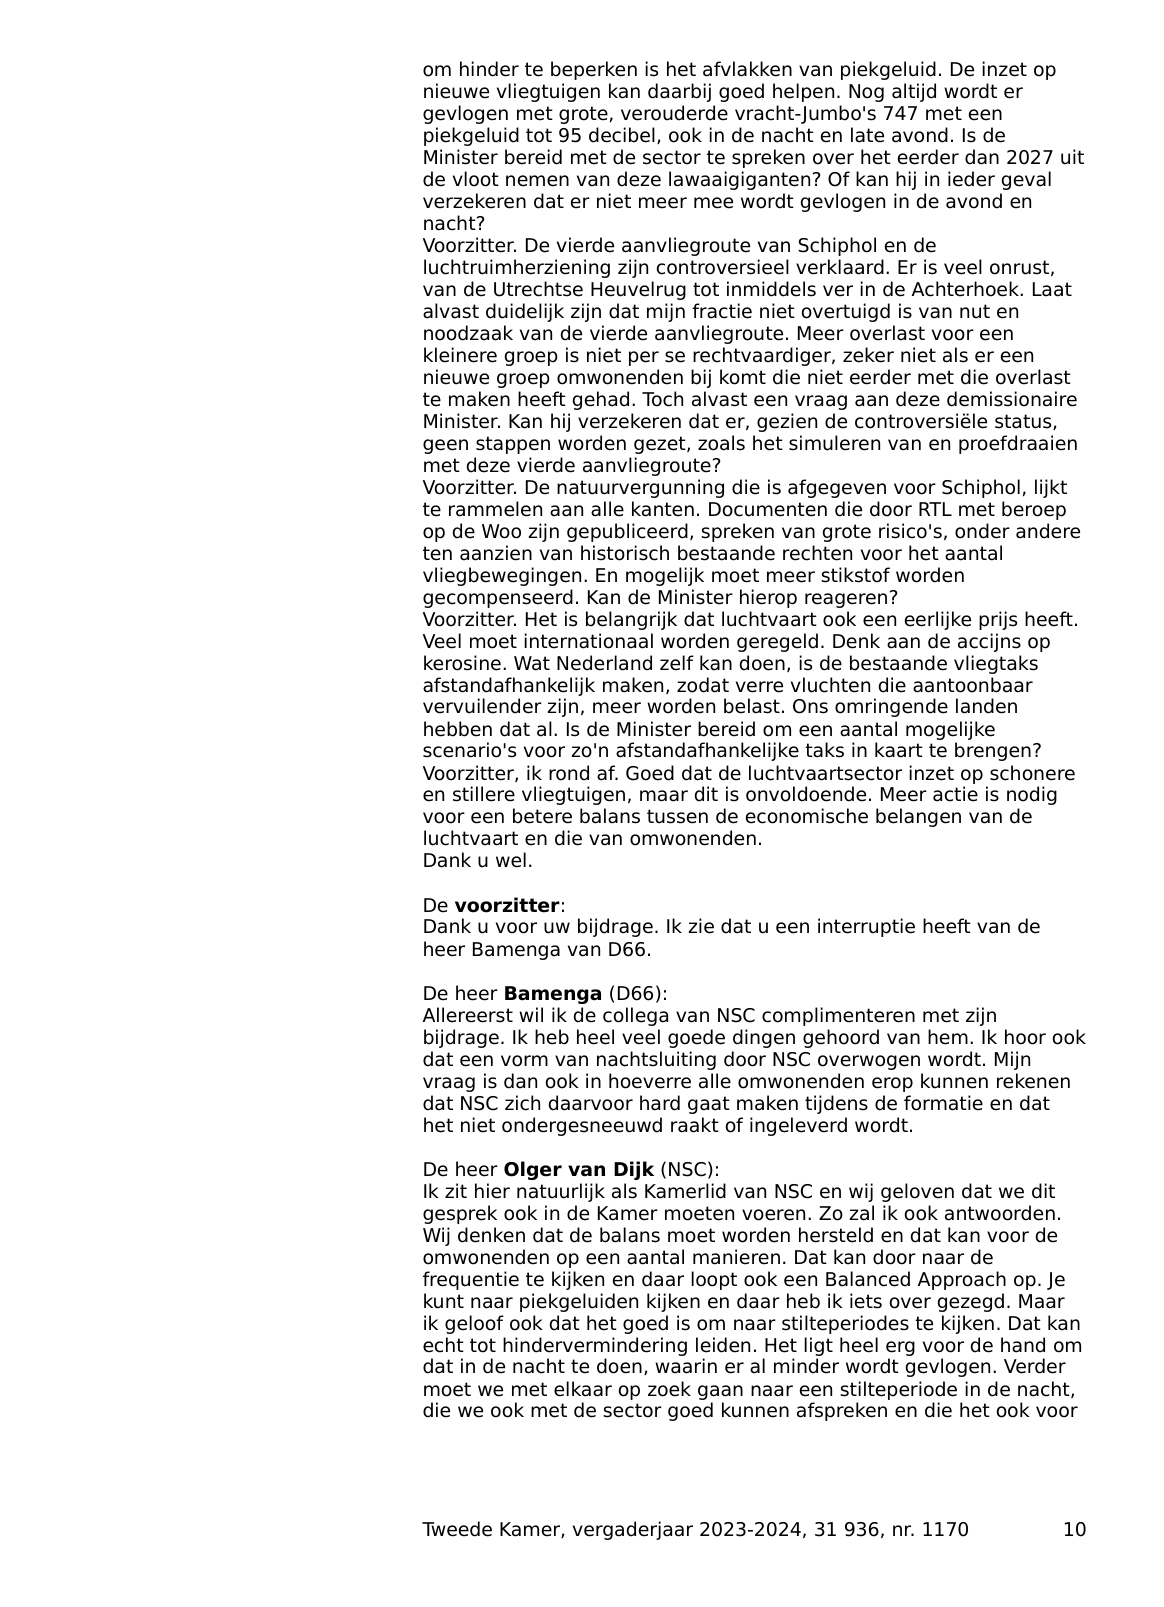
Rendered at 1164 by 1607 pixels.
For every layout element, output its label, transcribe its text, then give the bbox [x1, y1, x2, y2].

text Voorzitter. De natuurvergunning die is afgegeven voor Schiphol, lijkt te rammelen aan alle kanten. Documenten die door RTL met beroep op de Woo zijn gepubliceerd, spreken van grote risico's, onder andere ten aanzien van historisch bestaande rechten voor het aantal vliegbewegingen. En mogelijk moet meer stikstof worden gecompenseerd. Kan de Minister hierop reageren? [422, 477, 1087, 608]
text Voorzitter. Het is belangrijk dat luchtvaart ook een eerlijke prijs heeft. Veel moet internationaal worden geregeld. Denk aan de accijns op kerosine. Wat Nederland zelf kan doen, is de bestaande vliegtaks afstandafhankelijk maken, zodat verre vluchten die aantoonbaar vervuilender zijn, meer worden belast. Ons omringende landen hebben dat al. Is de Minister bereid om een aantal mogelijke scenario's voor zo'n afstandafhankelijke taks in kaart te brengen? [422, 608, 1087, 762]
text De voorzitter: [422, 894, 1087, 916]
text Ik zit hier natuurlijk als Kamerlid van NSC en wij geloven dat we dit gesprek ook in de Kamer moeten voeren. Zo zal ik ook antwoorden. Wij denken dat de balans moet worden hersteld en dat kan voor de omwonenden op een aantal manieren. Dat kan door naar de frequentie te kijken en daar loopt ook een Balanced Approach op. Je kunt naar piekgeluiden kijken en daar heb ik iets over gezegd. Maar ik geloof ook dat het goed is om naar stilteperiodes te kijken. Dat kan echt tot hindervermindering leiden. Het ligt heel erg voor de hand om dat in de nacht te doen, waarin er al minder wordt gevlogen. Verder moet we met elkaar op zoek gaan naar een stilteperiode in de nacht, die we ook met de sector goed kunnen afspreken en die het ook voor [422, 1181, 1087, 1422]
text Allereerst wil ik de collega van NSC complimenteren met zijn bijdrage. Ik heb heel veel goede dingen gehoord van hem. Ik hoor ook dat een vorm van nachtsluiting door NSC overwogen wordt. Mijn vraag is dan ook in hoeverre alle omwonenden erop kunnen rekenen dat NSC zich daarvoor hard gaat maken tijdens de formatie en dat het niet ondergesneeuwd raakt of ingeleverd wordt. [422, 1004, 1087, 1136]
text Dank u wel. [422, 850, 1087, 872]
text Dank u voor uw bijdrage. Ik zie dat u een interruptie heeft van de heer Bamenga van D66. [422, 916, 1087, 960]
text Voorzitter. De vierde aanvliegroute van Schiphol en de luchtruimherziening zijn controversieel verklaard. Er is veel onrust, van de Utrechtse Heuvelrug tot inmiddels ver in de Achterhoek. Laat alvast duidelijk zijn dat mijn fractie niet overtuigd is van nut en noodzaak van de vierde aanvliegroute. Meer overlast voor een kleinere groep is niet per se rechtvaardiger, zeker niet als er een nieuwe groep omwonenden bij komt die niet eerder met die overlast te maken heeft gehad. Toch alvast een vraag aan deze demissionaire Minister. Kan hij verzekeren dat er, gezien de controversiële status, geen stappen worden gezet, zoals het simuleren van en proefdraaien met deze vierde aanvliegroute? [422, 235, 1087, 477]
text De heer Bamenga (D66): [422, 983, 1087, 1004]
text Voorzitter, ik rond af. Goed dat de luchtvaartsector inzet op schonere en stillere vliegtuigen, maar dit is onvoldoende. Meer actie is nodig voor een betere balans tussen de economische belangen van de luchtvaart en die van omwonenden. [422, 762, 1087, 850]
text De heer Olger van Dijk (NSC): [422, 1159, 1087, 1181]
text om hinder te beperken is het afvlakken van piekgeluid. De inzet op nieuwe vliegtuigen kan daarbij goed helpen. Nog altijd wordt er gevlogen met grote, verouderde vracht-Jumbo's 747 met een piekgeluid tot 95 decibel, ook in de nacht en late avond. Is de Minister bereid met de sector te spreken over het eerder dan 2027 uit de vloot nemen van deze lawaaigiganten? Of kan hij in ieder geval verzekeren dat er niet meer mee wordt gevlogen in de avond en nacht? [422, 59, 1087, 235]
